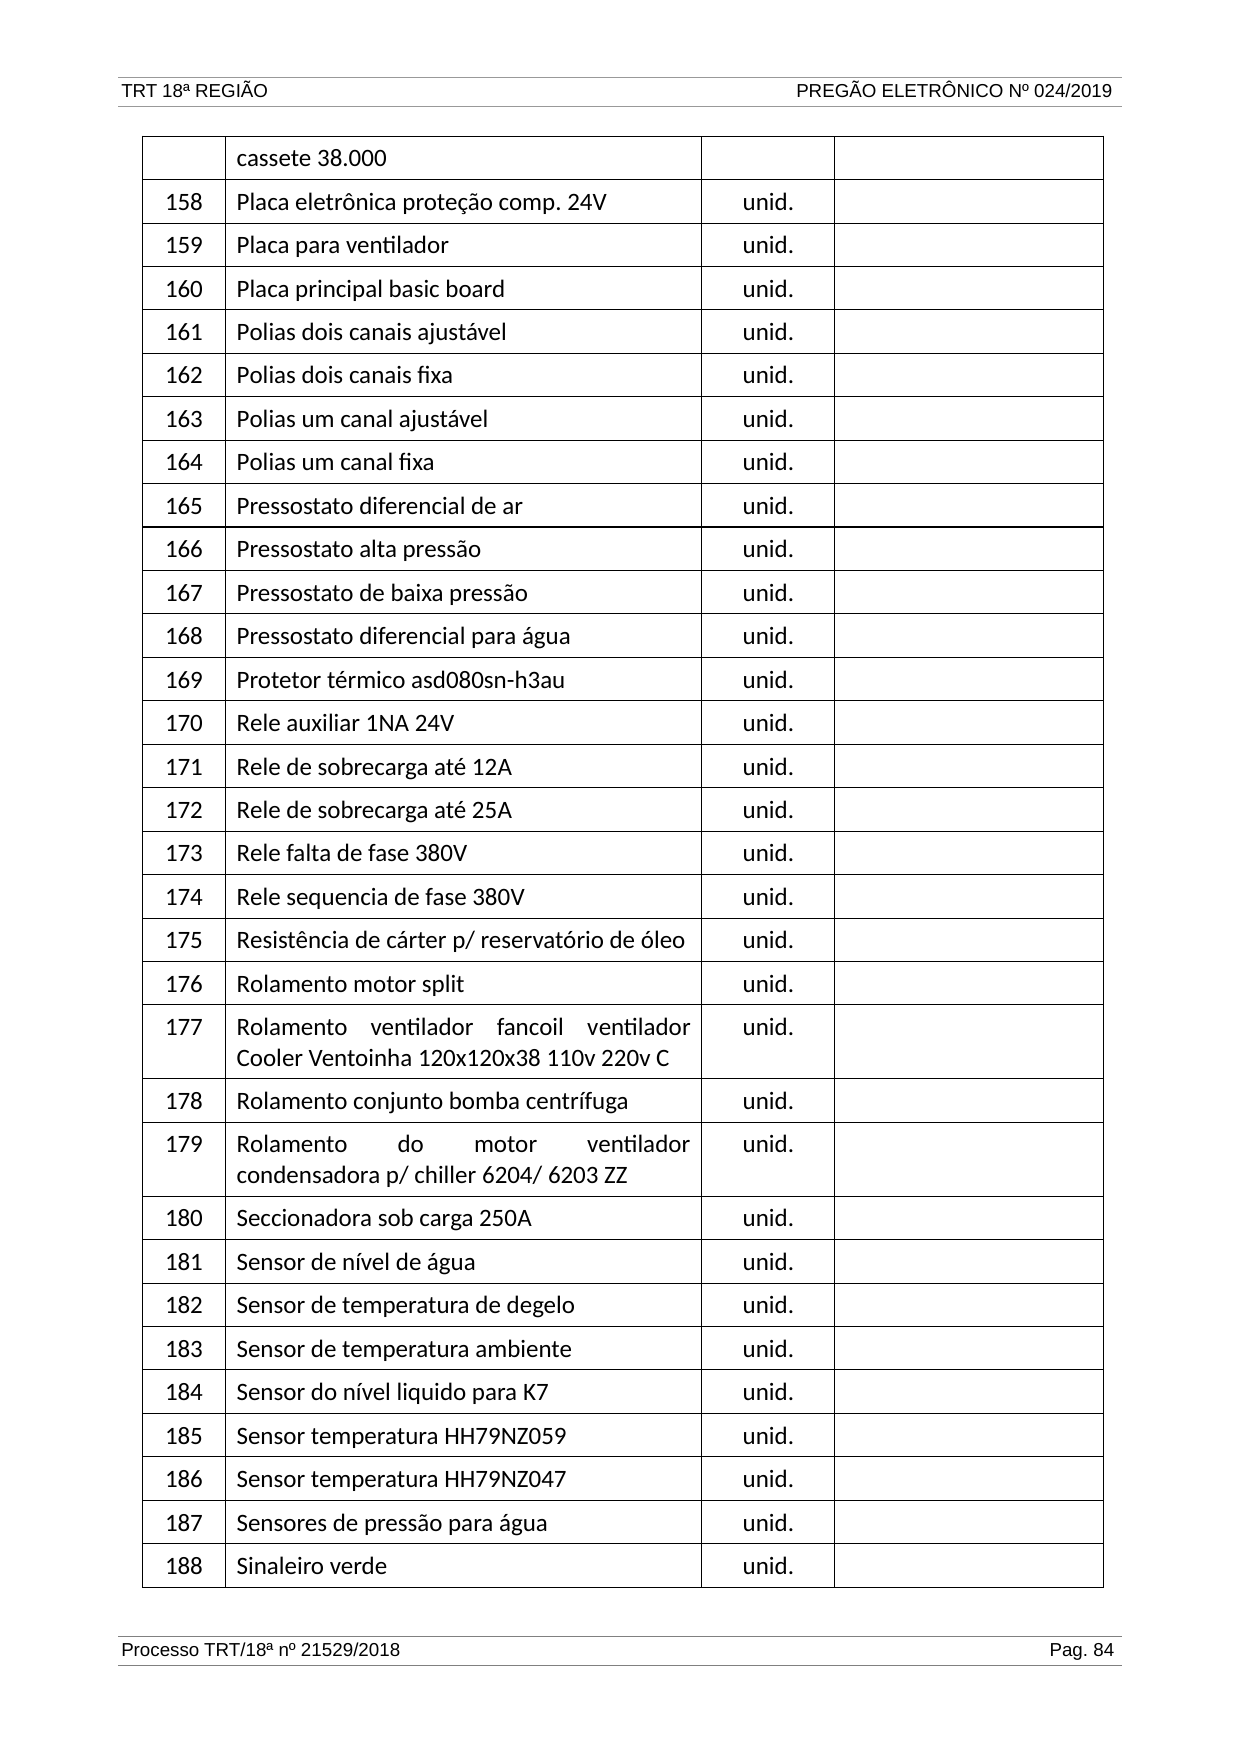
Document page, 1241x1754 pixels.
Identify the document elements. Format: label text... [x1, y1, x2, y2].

table_cell [835, 614, 1103, 657]
table_cell UNID. [702, 571, 834, 613]
table_cell RESISTÊNCIA DE CÁRTER P/ RESERVATÓRIO DE ÓLEO [226, 919, 701, 961]
table_cell PRESSOSTATO DIFERENCIAL PARA ÁGUA [226, 614, 701, 657]
table_cell UNID. [702, 1327, 834, 1369]
table_cell PRESSOSTATO ALTA PRESSÃO [226, 528, 701, 570]
table_cell ROLAMENTO MOTOR SPLIT [226, 962, 701, 1004]
table_cell [835, 1544, 1103, 1587]
table_cell 159 [143, 224, 225, 266]
table_cell UNID. [702, 267, 834, 309]
table_cell [835, 1457, 1103, 1500]
table_cell [835, 832, 1103, 874]
table_cell UNID. [702, 701, 834, 744]
table_cell 178 [143, 1079, 225, 1122]
table_cell [835, 397, 1103, 439]
table_cell PLACA PARA VENTILADOR [226, 224, 701, 266]
table_cell 177 [143, 1005, 225, 1078]
table_cell UNID. [702, 1370, 834, 1413]
table_cell [835, 571, 1103, 613]
table_cell UNID. [702, 788, 834, 831]
table_cell ROLAMENTO CONJUNTO BOMBA CENTRÍFUGA [226, 1079, 701, 1122]
table_cell UNID. [702, 1240, 834, 1282]
table_cell [835, 1501, 1103, 1543]
table_cell [835, 788, 1103, 831]
table_cell RELE AUXILIAR 1NA 24V [226, 701, 701, 744]
table_cell POLIAS DOIS CANAIS AJUSTÁVEL [226, 310, 701, 353]
table_cell UNID. [702, 1005, 834, 1078]
table_cell [835, 745, 1103, 787]
table_cell RELE FALTA DE FASE 380V [226, 832, 701, 874]
table_cell RELE SEQUENCIA DE FASE 380V [226, 875, 701, 917]
table_cell [702, 137, 834, 179]
table_cell UNID. [702, 180, 834, 222]
table_cell 168 [143, 614, 225, 657]
table_cell [835, 1284, 1103, 1326]
table_cell [835, 1079, 1103, 1122]
table_cell UNID. [702, 1544, 834, 1587]
table_cell UNID. [702, 354, 834, 396]
table_cell 180 [143, 1197, 225, 1239]
table_cell 175 [143, 919, 225, 961]
table_cell 186 [143, 1457, 225, 1500]
table_cell [835, 658, 1103, 700]
table_cell [835, 1414, 1103, 1456]
table_cell 160 [143, 267, 225, 309]
table_cell 167 [143, 571, 225, 613]
table_cell [835, 1005, 1103, 1078]
table_cell PLACA ELETRÔNICA PROTEÇÃO COMP. 24V [226, 180, 701, 222]
table_cell [835, 137, 1103, 179]
table_cell 163 [143, 397, 225, 439]
table_cell 161 [143, 310, 225, 353]
table_cell 183 [143, 1327, 225, 1369]
table_cell ROLAMENTO DO MOTOR VENTILADOR CONDENSADORA P/ CHILLER 6204/ 6203 ZZ [226, 1123, 701, 1196]
table_cell UNID. [702, 1197, 834, 1239]
table_cell 164 [143, 441, 225, 483]
table_cell SENSOR DE TEMPERATURA DE DEGELO [226, 1284, 701, 1326]
table_cell UNID. [702, 310, 834, 353]
table_cell 176 [143, 962, 225, 1004]
table_cell UNID. [702, 658, 834, 700]
table_cell 165 [143, 484, 225, 526]
table_cell [835, 962, 1103, 1004]
table_cell POLIAS DOIS CANAIS FIXA [226, 354, 701, 396]
table_cell PLACA PRINCIPAL BASIC BOARD [226, 267, 701, 309]
table_cell UNID. [702, 832, 834, 874]
table_cell UNID. [702, 1414, 834, 1456]
table_cell SENSOR DO NÍVEL LIQUIDO PARA K7 [226, 1370, 701, 1413]
table_cell 162 [143, 354, 225, 396]
table_cell 173 [143, 832, 225, 874]
table_cell UNID. [702, 1123, 834, 1196]
table_cell PRESSOSTATO DE BAIXA PRESSÃO [226, 571, 701, 613]
table_cell 182 [143, 1284, 225, 1326]
table_cell SENSOR DE NÍVEL DE ÁGUA [226, 1240, 701, 1282]
table_cell SENSOR TEMPERATURA HH79NZ059 [226, 1414, 701, 1456]
table_cell [835, 1123, 1103, 1196]
table_cell SENSOR TEMPERATURA HH79NZ047 [226, 1457, 701, 1500]
table_cell UNID. [702, 919, 834, 961]
table_cell [835, 267, 1103, 309]
table_cell [835, 180, 1103, 222]
table_cell POLIAS UM CANAL AJUSTÁVEL [226, 397, 701, 439]
table_cell UNID. [702, 484, 834, 526]
table_cell [835, 1370, 1103, 1413]
table_cell 172 [143, 788, 225, 831]
table_cell 170 [143, 701, 225, 744]
table_cell UNID. [702, 528, 834, 570]
table_cell [835, 1197, 1103, 1239]
table_cell UNID. [702, 1079, 834, 1122]
table_cell RELE DE SOBRECARGA ATÉ 12A [226, 745, 701, 787]
table_cell SENSORES DE PRESSÃO PARA ÁGUA [226, 1501, 701, 1543]
table_cell 188 [143, 1544, 225, 1587]
table_cell UNID. [702, 1284, 834, 1326]
table_cell [835, 919, 1103, 961]
table_cell [835, 875, 1103, 917]
table_cell [835, 484, 1103, 526]
table_cell PROTETOR TÉRMICO ASD080SN-H3AU [226, 658, 701, 700]
table_cell CASSETE 38.000 [226, 137, 701, 179]
table_cell UNID. [702, 441, 834, 483]
table_cell UNID. [702, 875, 834, 917]
table_cell ROLAMENTO VENTILADOR FANCOIL Ventilador Cooler Ventoinha 120x120x38 110v 220v C [226, 1005, 701, 1078]
table_cell UNID. [702, 1501, 834, 1543]
table_cell 169 [143, 658, 225, 700]
table_cell UNID. [702, 397, 834, 439]
table_cell SINALEIRO VERDE [226, 1544, 701, 1587]
table_cell 179 [143, 1123, 225, 1196]
table_cell [835, 701, 1103, 744]
table_cell UNID. [702, 224, 834, 266]
table_cell [835, 1327, 1103, 1369]
table_cell [835, 354, 1103, 396]
table_cell [835, 1240, 1103, 1282]
table_cell RELE DE SOBRECARGA ATÉ 25A [226, 788, 701, 831]
table_cell PRESSOSTATO DIFERENCIAL DE AR [226, 484, 701, 526]
table_cell [835, 310, 1103, 353]
table_cell 187 [143, 1501, 225, 1543]
table_cell SECCIONADORA SOB CARGA 250A [226, 1197, 701, 1239]
table_cell UNID. [702, 745, 834, 787]
table_cell 171 [143, 745, 225, 787]
table_cell 185 [143, 1414, 225, 1456]
table_cell [835, 528, 1103, 570]
table_cell [143, 137, 225, 179]
table_cell 158 [143, 180, 225, 222]
table_cell SENSOR DE TEMPERATURA AMBIENTE [226, 1327, 701, 1369]
table_cell UNID. [702, 962, 834, 1004]
table_cell UNID. [702, 1457, 834, 1500]
table_cell [835, 441, 1103, 483]
table_cell 184 [143, 1370, 225, 1413]
table_cell POLIAS UM CANAL FIXA [226, 441, 701, 483]
table_cell 174 [143, 875, 225, 917]
table_cell [835, 224, 1103, 266]
table_cell 166 [143, 528, 225, 570]
table_cell 181 [143, 1240, 225, 1282]
table_cell UNID. [702, 614, 834, 657]
